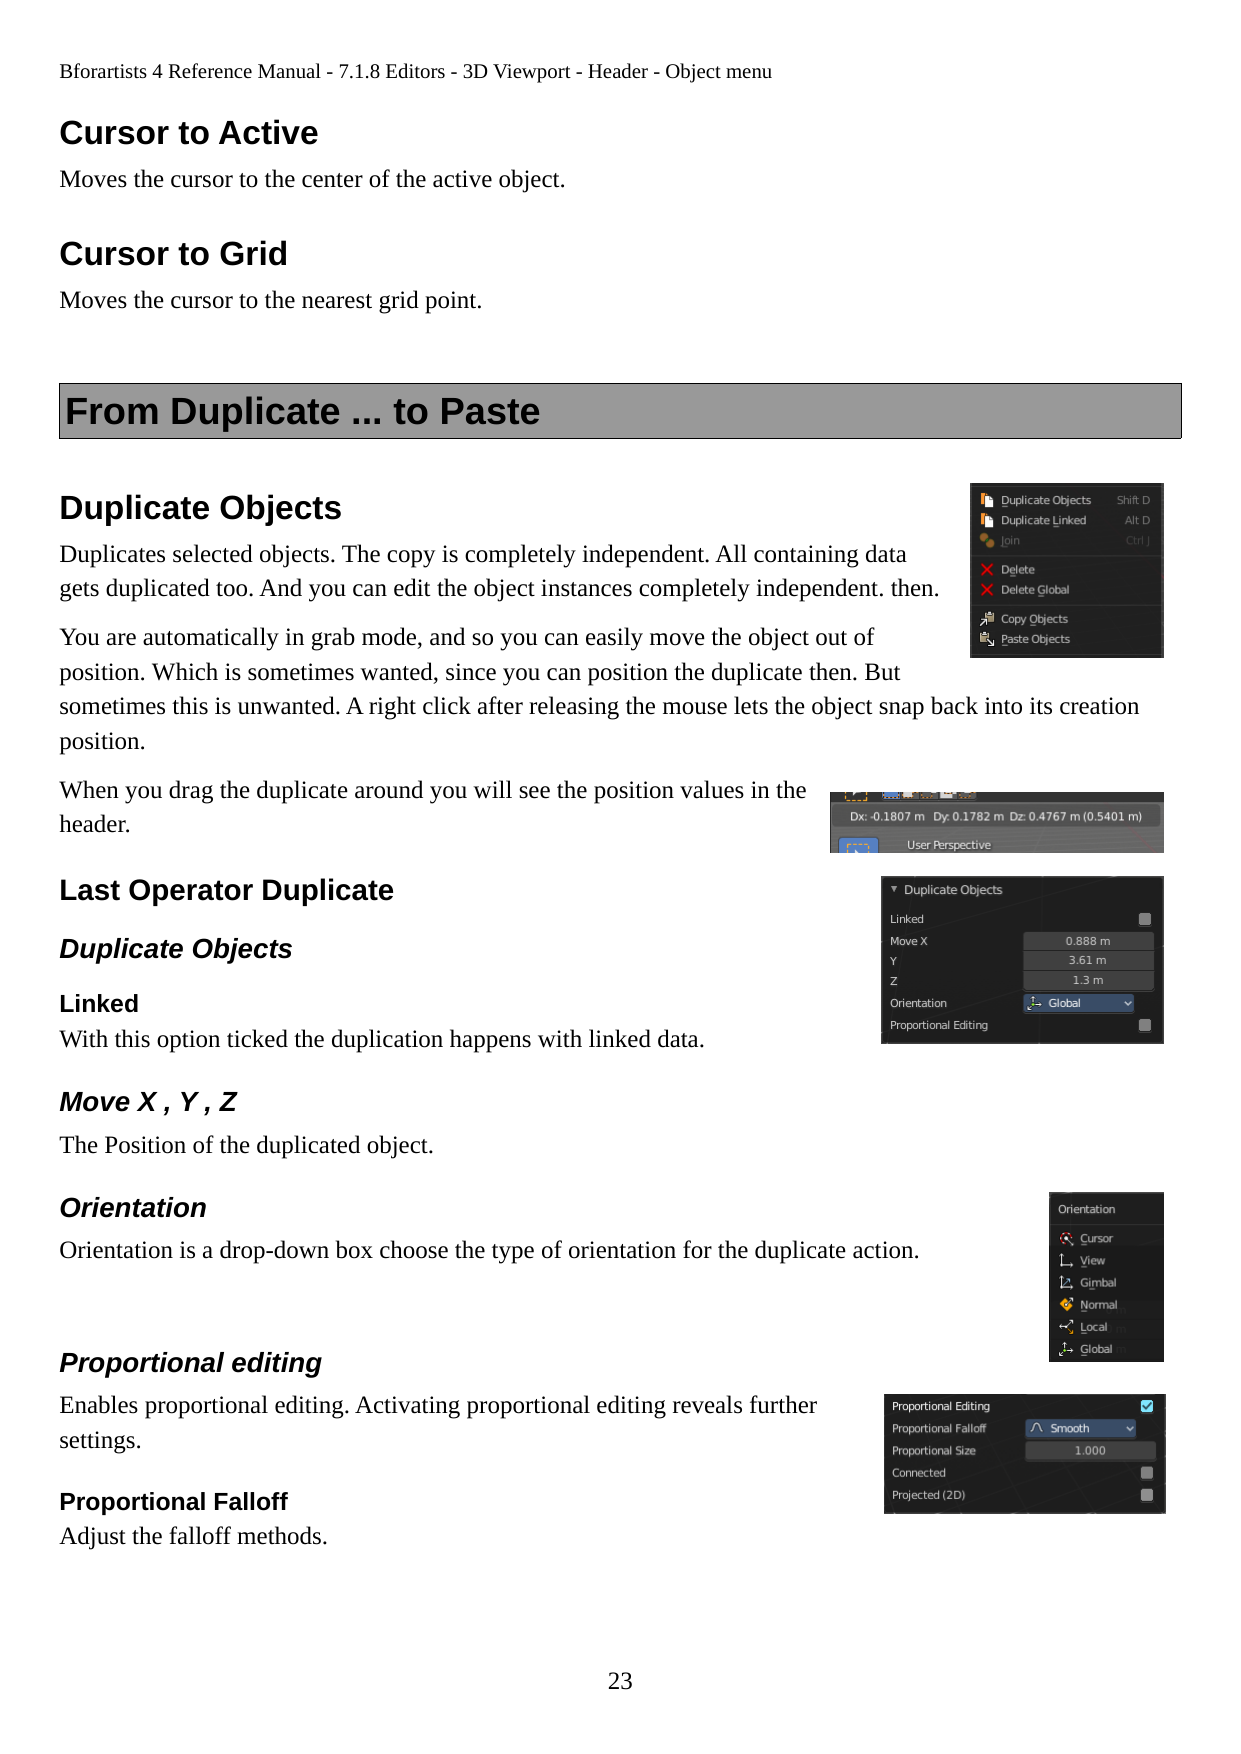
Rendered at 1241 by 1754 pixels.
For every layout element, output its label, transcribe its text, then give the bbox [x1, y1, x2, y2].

text Adjust the falloff methods. [59, 1521, 1181, 1550]
text When you drag the duplicate around you will see the position values in the header. [59, 775, 1181, 792]
text Orientation is a drop-down box choose the type of orientation for the duplicate action. [59, 1236, 1049, 1264]
subtitle Duplicate Objects [59, 488, 970, 526]
subtitle [1164, 989, 1181, 1017]
subtitle Cursor to Grid [59, 234, 1181, 272]
text With this option ticked the duplication happens with linked data. [59, 1024, 1181, 1052]
text Duplicates selected objects. The copy is completely independent. All containing data gets duplicated too. And you can edit the object instances completely independent. then. [59, 539, 970, 602]
table_header From Duplicate ... to Paste [60, 384, 1181, 438]
picture [884, 1394, 1166, 1514]
picture [881, 876, 1164, 1044]
subtitle Linked [59, 989, 881, 1017]
subtitle [1164, 932, 1181, 964]
picture [970, 483, 1164, 658]
subtitle Cursor to Active [59, 113, 1181, 151]
subtitle Orientation [59, 1191, 1181, 1223]
text You are automatically in grab mode, and so you can easily move the object out of position. Which is sometimes wanted, since you can position the duplicate then. But sometimes this is unwanted. A right click after releasing the mouse lets the object snap back into its creation position. [59, 622, 1181, 755]
subtitle Duplicate Objects [59, 932, 881, 964]
subtitle [1164, 488, 1181, 526]
text Moves the cursor to the nearest grid point. [59, 285, 1181, 313]
text Enables proportional editing. Activating proportional editing reveals further settings. [59, 1391, 1181, 1454]
picture [1049, 1192, 1164, 1362]
subtitle Proportional editing [59, 1346, 1181, 1378]
subtitle Last Operator Duplicate [59, 873, 1181, 907]
picture [830, 792, 1164, 853]
subtitle Move X , Y , Z [59, 1085, 1181, 1117]
subtitle Proportional Falloff [59, 1487, 1181, 1515]
text Moves the cursor to the center of the active object. [59, 164, 1181, 192]
text The Position of the duplicated object. [59, 1130, 1181, 1158]
